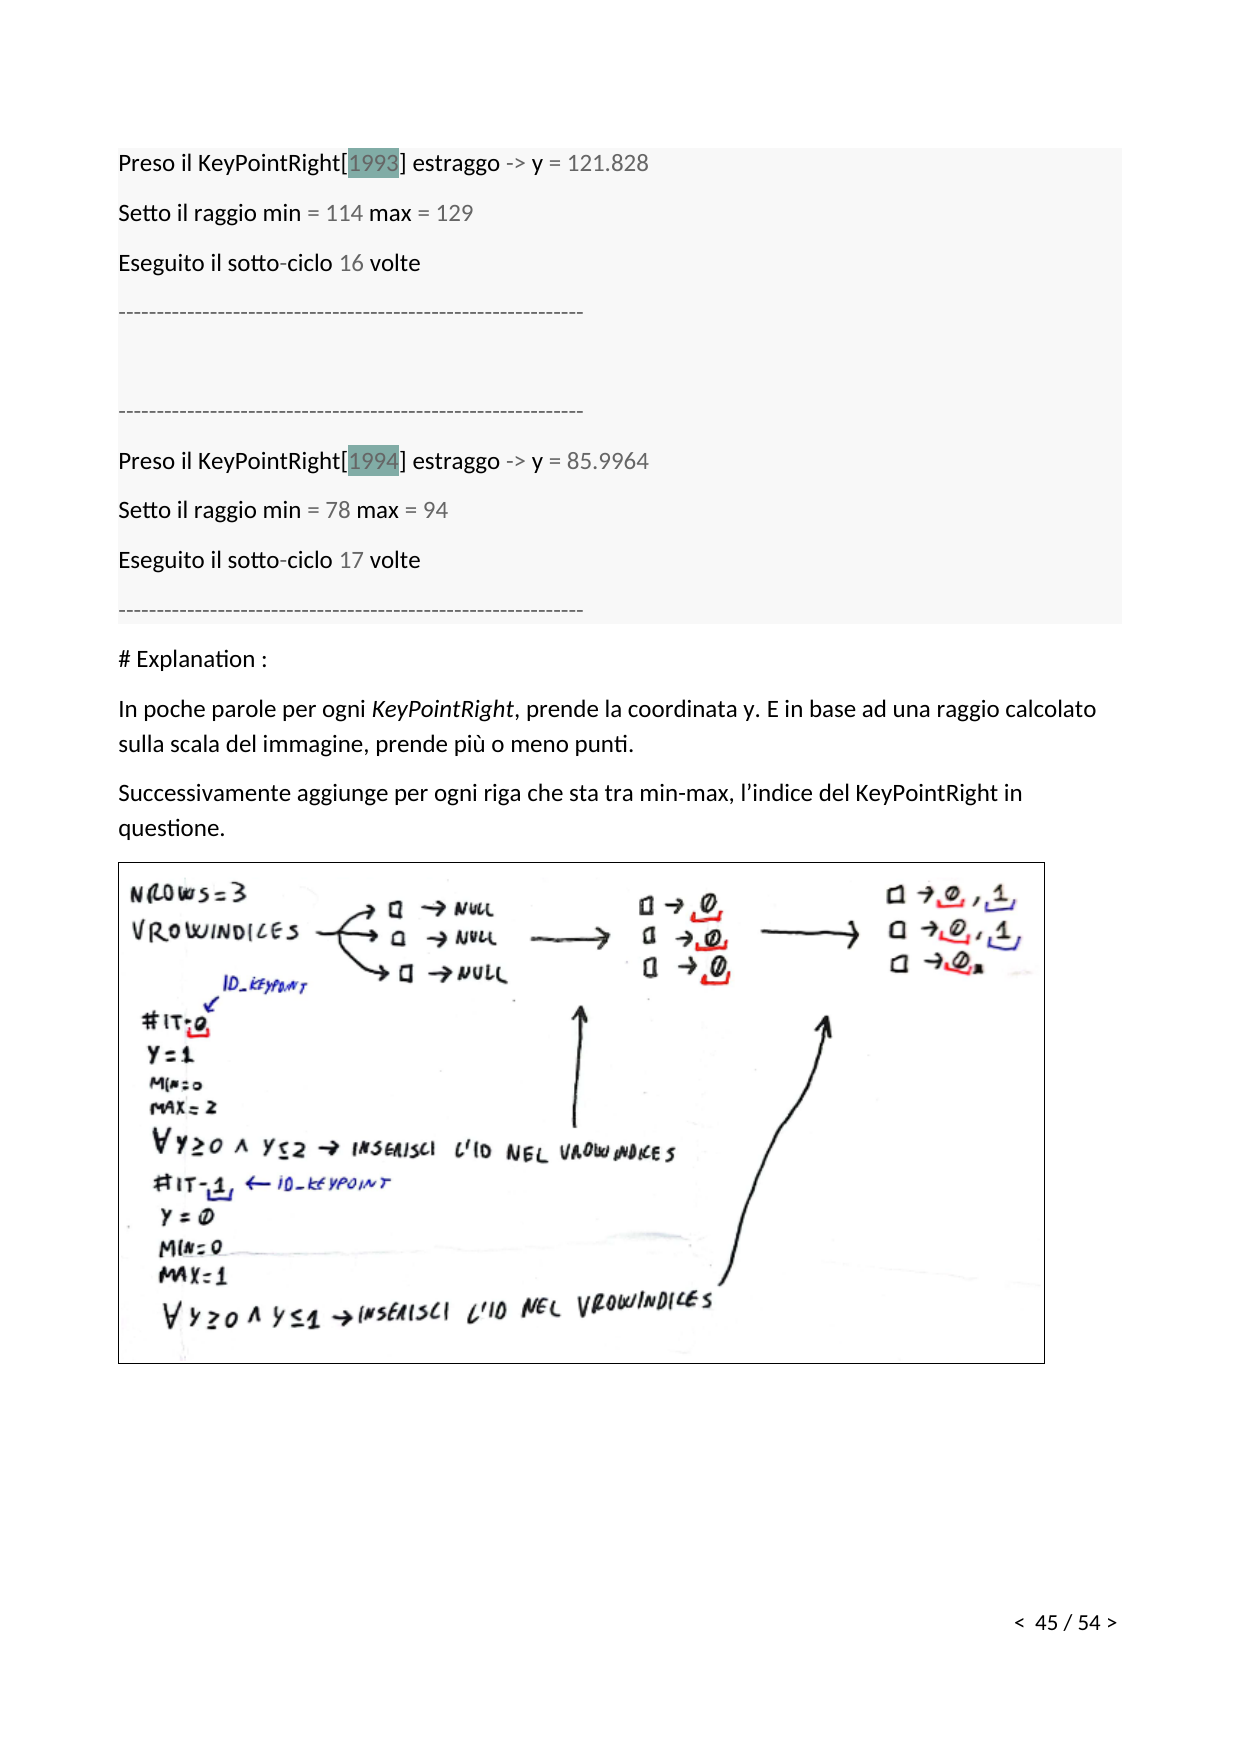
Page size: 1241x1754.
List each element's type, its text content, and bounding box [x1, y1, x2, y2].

picture [121, 865, 1041, 1361]
text Setto il raggio min = 114 max = 129 [118, 197, 1122, 228]
text Eseguito il sotto-ciclo 16 volte [118, 247, 1122, 277]
text Preso il KeyPointRight[1993] estraggo -> y = 121.828 [118, 148, 1122, 178]
text Successivamente aggiunge per ogni riga che sta tra min-max, l’indice del KeyPointRight in questione. [118, 778, 1122, 843]
text Eseguito il sotto-ciclo 17 volte [118, 544, 1122, 575]
text Preso il KeyPointRight[1994] estraggo -> y = 85.9964 [118, 445, 1122, 476]
text In poche parole per ogni KeyPointRight, prende la coordinata y. E in base ad una raggio calcolato sulla scala del immagine, prende più o meno punti. [118, 693, 1122, 758]
text ------------------------------------------------------------- [118, 396, 1122, 426]
text ------------------------------------------------------------- [118, 594, 1122, 624]
text Setto il raggio min = 78 max = 94 [118, 495, 1122, 525]
text # Explanation : [118, 643, 1122, 674]
text ------------------------------------------------------------- [118, 296, 1122, 327]
